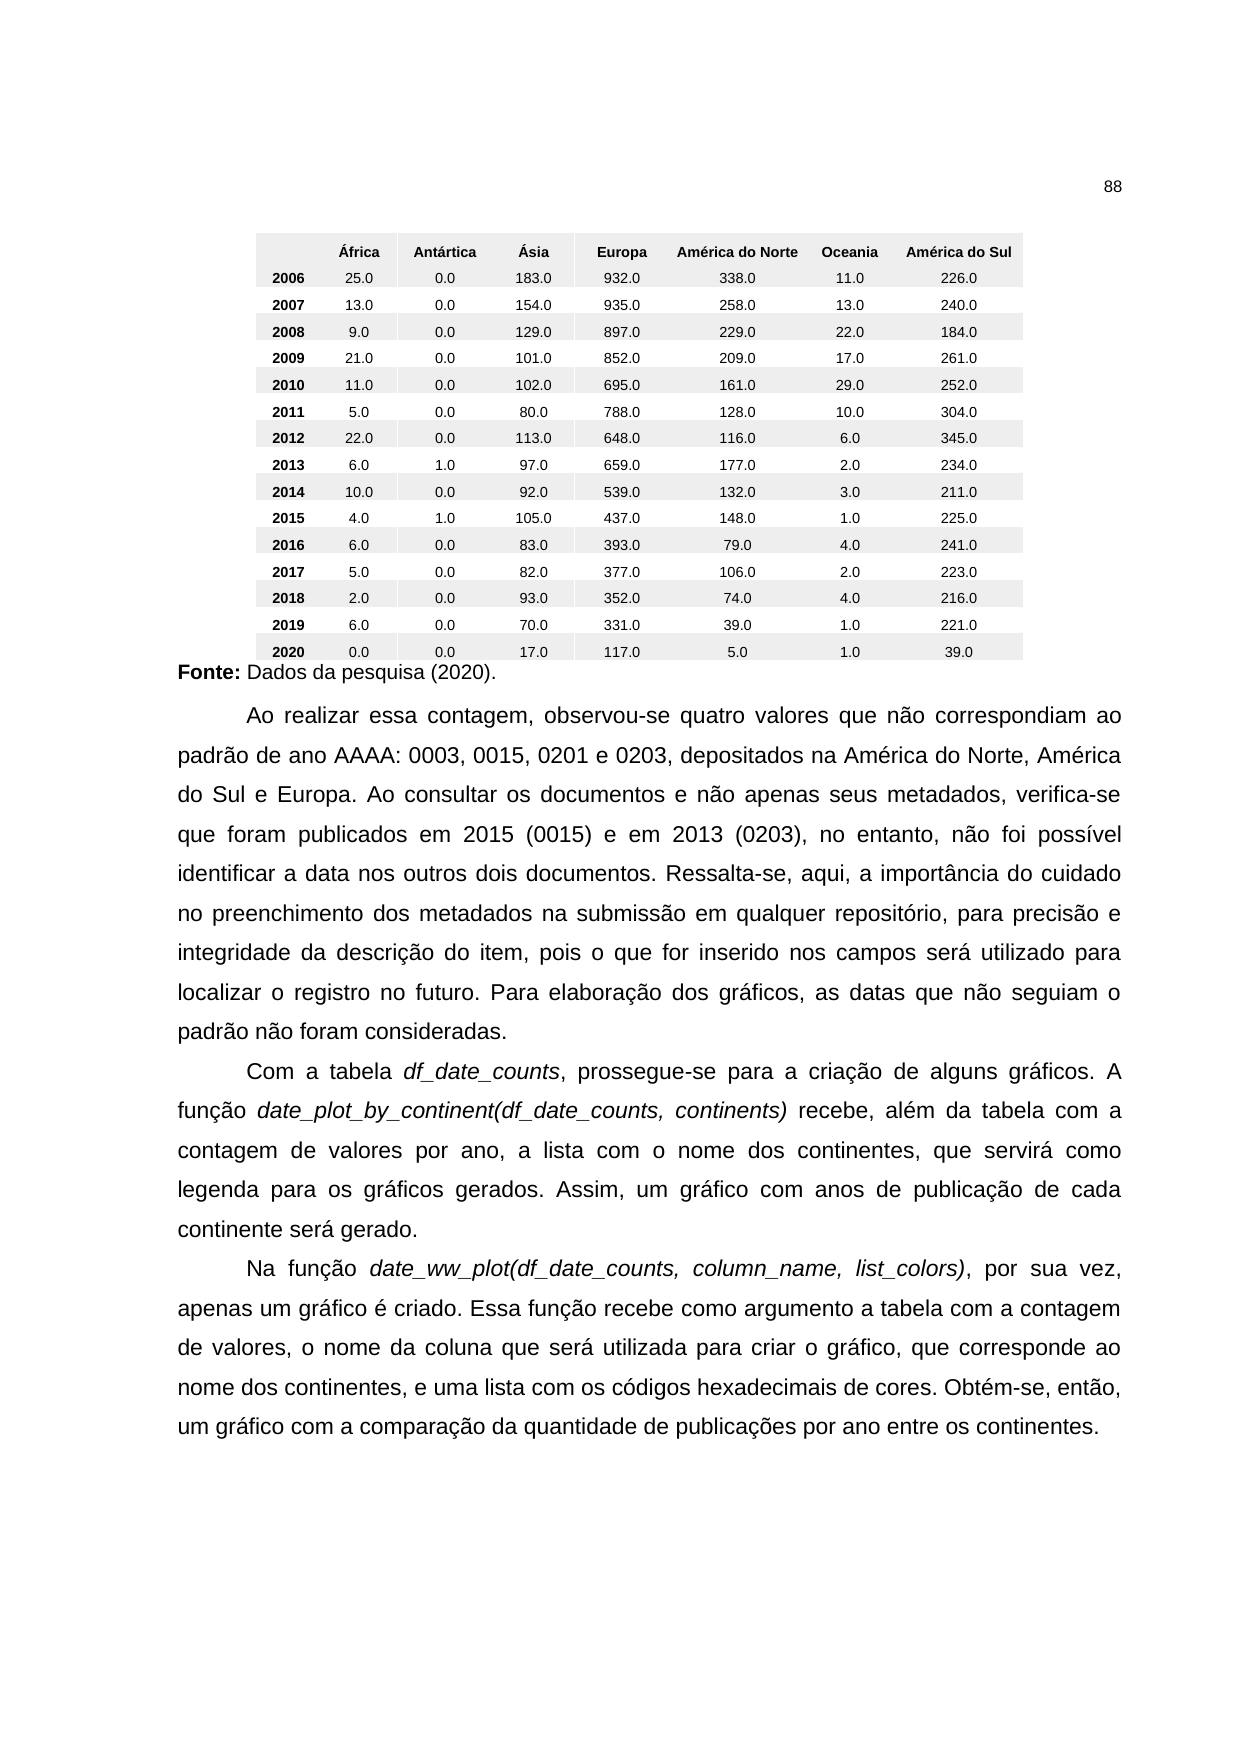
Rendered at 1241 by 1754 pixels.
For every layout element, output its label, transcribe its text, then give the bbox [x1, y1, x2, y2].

table_cell 5.0 [669, 633, 806, 660]
table_cell 261.0 [894, 340, 1023, 367]
table_cell 6.0 [320, 447, 397, 473]
table_cell 2011 [256, 393, 320, 420]
table_cell 0.0 [398, 367, 492, 393]
table_cell 0.0 [398, 527, 492, 553]
table_cell 1.0 [806, 500, 894, 527]
table_cell 22.0 [320, 420, 397, 447]
table_cell 209.0 [669, 340, 806, 367]
table_cell 216.0 [894, 580, 1023, 607]
table_cell 184.0 [894, 313, 1023, 340]
table_cell 117.0 [575, 633, 669, 660]
table_cell 2006 [256, 260, 320, 287]
table_cell 74.0 [669, 580, 806, 607]
table_cell 0.0 [398, 313, 492, 340]
table_cell 225.0 [894, 500, 1023, 527]
text Com a tabela df_date_counts, prossegue-se para a criação de alguns gráficos. A função date_plot_by_continent(df_date_counts, continents) recebe, além da tabela com a contagem de valores por ano, a lista com o nome dos continentes, que servirá como legenda para os gráficos gerados. Assim, um gráfico com anos de publicação de cada continente será gerado. [177, 1058, 1122, 1242]
table_cell 10.0 [320, 473, 397, 500]
table_cell 345.0 [894, 420, 1023, 447]
table_cell 80.0 [492, 393, 574, 420]
table_cell 101.0 [492, 340, 574, 367]
table_cell 21.0 [320, 340, 397, 367]
table_cell 39.0 [669, 607, 806, 633]
text Fonte: Dados da pesquisa (2020). [177, 660, 1122, 684]
table_cell 83.0 [492, 527, 574, 553]
table_cell 4.0 [320, 500, 397, 527]
table_cell 116.0 [669, 420, 806, 447]
table_cell 25.0 [320, 260, 397, 287]
table_cell 132.0 [669, 473, 806, 500]
table_cell 6.0 [320, 607, 397, 633]
table_cell 79.0 [669, 527, 806, 553]
table_cell 106.0 [669, 553, 806, 580]
table_cell 258.0 [669, 287, 806, 313]
table_cell 11.0 [806, 260, 894, 287]
table_cell 252.0 [894, 367, 1023, 393]
table_cell 2014 [256, 473, 320, 500]
table_cell 2016 [256, 527, 320, 553]
table_cell 1.0 [806, 607, 894, 633]
table_cell 304.0 [894, 393, 1023, 420]
table_cell 148.0 [669, 500, 806, 527]
table_cell 240.0 [894, 287, 1023, 313]
table_cell 539.0 [575, 473, 669, 500]
table_header Ásia [492, 233, 574, 260]
table_cell 5.0 [320, 553, 397, 580]
table_cell 226.0 [894, 260, 1023, 287]
table_cell 211.0 [894, 473, 1023, 500]
table_cell 2017 [256, 553, 320, 580]
table_cell 648.0 [575, 420, 669, 447]
table_cell 2008 [256, 313, 320, 340]
table_cell 2013 [256, 447, 320, 473]
table_cell 352.0 [575, 580, 669, 607]
table_cell 13.0 [806, 287, 894, 313]
table_cell 2007 [256, 287, 320, 313]
table_cell 1.0 [398, 447, 492, 473]
table_cell 659.0 [575, 447, 669, 473]
table_cell 935.0 [575, 287, 669, 313]
table_cell 0.0 [398, 580, 492, 607]
table_cell 5.0 [320, 393, 397, 420]
table_cell 2012 [256, 420, 320, 447]
table_cell 331.0 [575, 607, 669, 633]
table_header América do Sul [894, 233, 1023, 260]
table_cell 1.0 [806, 633, 894, 660]
table_cell 17.0 [492, 633, 574, 660]
table_header [256, 233, 320, 260]
table_header Oceania [806, 233, 894, 260]
table_header África [320, 233, 397, 260]
table_cell 0.0 [398, 553, 492, 580]
table_cell 393.0 [575, 527, 669, 553]
table_cell 161.0 [669, 367, 806, 393]
table_cell 11.0 [320, 367, 397, 393]
table_cell 177.0 [669, 447, 806, 473]
table_cell 93.0 [492, 580, 574, 607]
table_cell 897.0 [575, 313, 669, 340]
table_cell 29.0 [806, 367, 894, 393]
table_cell 2019 [256, 607, 320, 633]
table_header Europa [575, 233, 669, 260]
table_header América do Norte [669, 233, 806, 260]
table_cell 0.0 [398, 260, 492, 287]
table_cell 852.0 [575, 340, 669, 367]
table_cell 102.0 [492, 367, 574, 393]
table_cell 4.0 [806, 527, 894, 553]
text Na função date_ww_plot(df_date_counts, column_name, list_colors), por sua vez, apenas um gráfico é criado. Essa função recebe como argumento a tabela com a contagem de valores, o nome da coluna que será utilizada para criar o gráfico, que corresponde ao nome dos continentes, e uma lista com os códigos hexadecimais de cores. Obtém-se, então, um gráfico com a comparação da quantidade de publicações por ano entre os continentes. [177, 1255, 1122, 1439]
table_cell 2020 [256, 633, 320, 660]
table_cell 0.0 [398, 473, 492, 500]
table_cell 22.0 [806, 313, 894, 340]
table_cell 241.0 [894, 527, 1023, 553]
table_cell 6.0 [320, 527, 397, 553]
table_cell 0.0 [320, 633, 397, 660]
table_cell 2.0 [320, 580, 397, 607]
table_cell 183.0 [492, 260, 574, 287]
table_cell 223.0 [894, 553, 1023, 580]
table_cell 0.0 [398, 420, 492, 447]
table_cell 1.0 [398, 500, 492, 527]
table_cell 13.0 [320, 287, 397, 313]
table_cell 113.0 [492, 420, 574, 447]
table_cell 377.0 [575, 553, 669, 580]
table_header Antártica [398, 233, 492, 260]
table_cell 92.0 [492, 473, 574, 500]
table_cell 221.0 [894, 607, 1023, 633]
table_cell 0.0 [398, 340, 492, 367]
table_cell 129.0 [492, 313, 574, 340]
table_cell 4.0 [806, 580, 894, 607]
table_cell 932.0 [575, 260, 669, 287]
table_cell 338.0 [669, 260, 806, 287]
table_cell 437.0 [575, 500, 669, 527]
text Ao realizar essa contagem, observou-se quatro valores que não correspondiam ao padrão de ano AAAA: 0003, 0015, 0201 e 0203, depositados na América do Norte, América do Sul e Europa. Ao consultar os documentos e não apenas seus metadados, verifica-se que foram publicados em 2015 (0015) e em 2013 (0203), no entanto, não foi possível identificar a data nos outros dois documentos. Ressalta-se, aqui, a importância do cuidado no preenchimento dos metadados na submissão em qualquer repositório, para precisão e integridade da descrição do item, pois o que for inserido nos campos será utilizado para localizar o registro no futuro. Para elaboração dos gráficos, as datas que não seguiam o padrão não foram consideradas. [177, 702, 1122, 1045]
table_cell 70.0 [492, 607, 574, 633]
table_cell 17.0 [806, 340, 894, 367]
table_cell 0.0 [398, 607, 492, 633]
table_cell 105.0 [492, 500, 574, 527]
table_cell 10.0 [806, 393, 894, 420]
table_cell 2010 [256, 367, 320, 393]
table_cell 0.0 [398, 393, 492, 420]
table_cell 2.0 [806, 447, 894, 473]
table_cell 97.0 [492, 447, 574, 473]
table_cell 154.0 [492, 287, 574, 313]
table_cell 0.0 [398, 287, 492, 313]
table_cell 229.0 [669, 313, 806, 340]
table_cell 39.0 [894, 633, 1023, 660]
table_cell 234.0 [894, 447, 1023, 473]
table_cell 2015 [256, 500, 320, 527]
table_cell 2.0 [806, 553, 894, 580]
table_cell 3.0 [806, 473, 894, 500]
table_cell 0.0 [398, 633, 492, 660]
table_cell 2009 [256, 340, 320, 367]
table_cell 82.0 [492, 553, 574, 580]
table_cell 6.0 [806, 420, 894, 447]
table_cell 128.0 [669, 393, 806, 420]
table_cell 9.0 [320, 313, 397, 340]
table_cell 695.0 [575, 367, 669, 393]
table_cell 788.0 [575, 393, 669, 420]
table_cell 2018 [256, 580, 320, 607]
